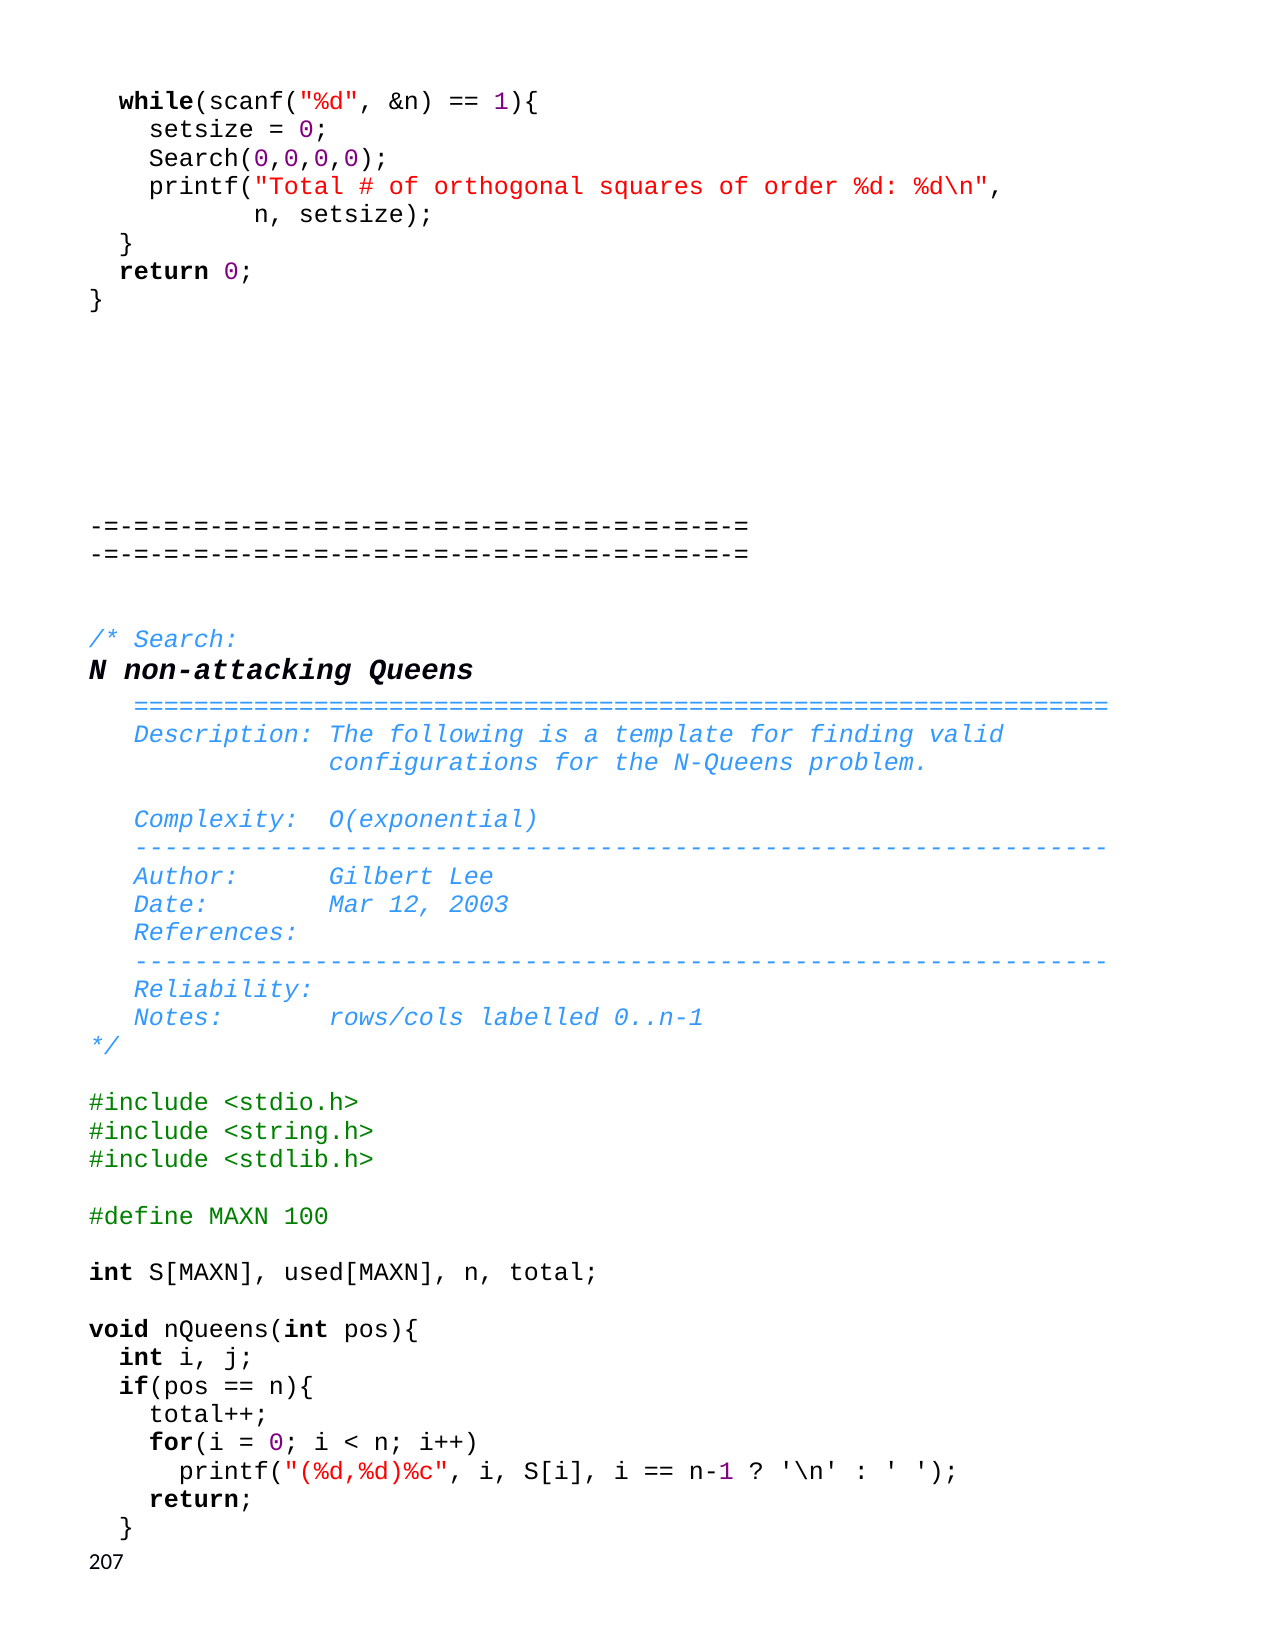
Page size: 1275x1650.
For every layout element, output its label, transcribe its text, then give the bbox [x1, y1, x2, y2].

text } [89, 1515, 1186, 1543]
text Notes: rows/cols labelled 0..n-1 [89, 1005, 1186, 1033]
text ----------------------------------------------------------------- [89, 835, 1186, 863]
text } [89, 230, 1186, 259]
text #include <stdio.h> [89, 1090, 1186, 1118]
text printf("(%d,%d)%c", i, S[i], i == n-1 ? '\n' : ' '); [89, 1458, 1186, 1487]
text Complexity: O(exponential) [89, 807, 1186, 835]
text /* Search: [89, 627, 1186, 655]
text total++; [89, 1402, 1186, 1430]
text Search(0,0,0,0); [89, 145, 1186, 174]
text References: [89, 920, 1186, 948]
text Date: Mar 12, 2003 [89, 892, 1186, 920]
text #define MAXN 100 [89, 1203, 1186, 1232]
text ================================================================= [89, 693, 1186, 722]
text -=-=-=-=-=-=-=-=-=-=-=-=-=-=-=-=-=-=-=-=-=-= [89, 542, 1186, 570]
text } [89, 287, 1186, 315]
text return; [89, 1487, 1186, 1515]
text */ [89, 1033, 1186, 1062]
text n, setsize); [89, 202, 1186, 230]
text for(i = 0; i < n; i++) [89, 1430, 1186, 1458]
text setsize = 0; [89, 117, 1186, 145]
subtitle N non-attacking Queens [89, 655, 1186, 688]
text #include <stdlib.h> [89, 1147, 1186, 1175]
text void nQueens(int pos){ [89, 1317, 1186, 1345]
text if(pos == n){ [89, 1373, 1186, 1402]
text ----------------------------------------------------------------- [89, 948, 1186, 977]
text -=-=-=-=-=-=-=-=-=-=-=-=-=-=-=-=-=-=-=-=-=-= [89, 514, 1186, 542]
text Reliability: [89, 977, 1186, 1005]
text Author: Gilbert Lee [89, 863, 1186, 892]
text return 0; [89, 259, 1186, 287]
text configurations for the N-Queens problem. [89, 750, 1186, 778]
text int S[MAXN], used[MAXN], n, total; [89, 1260, 1186, 1288]
text while(scanf("%d", &n) == 1){ [89, 89, 1186, 117]
text printf("Total # of orthogonal squares of order %d: %d\n", [89, 174, 1186, 202]
text int i, j; [89, 1345, 1186, 1373]
text #include <string.h> [89, 1118, 1186, 1147]
text Description: The following is a template for finding valid [89, 722, 1186, 750]
